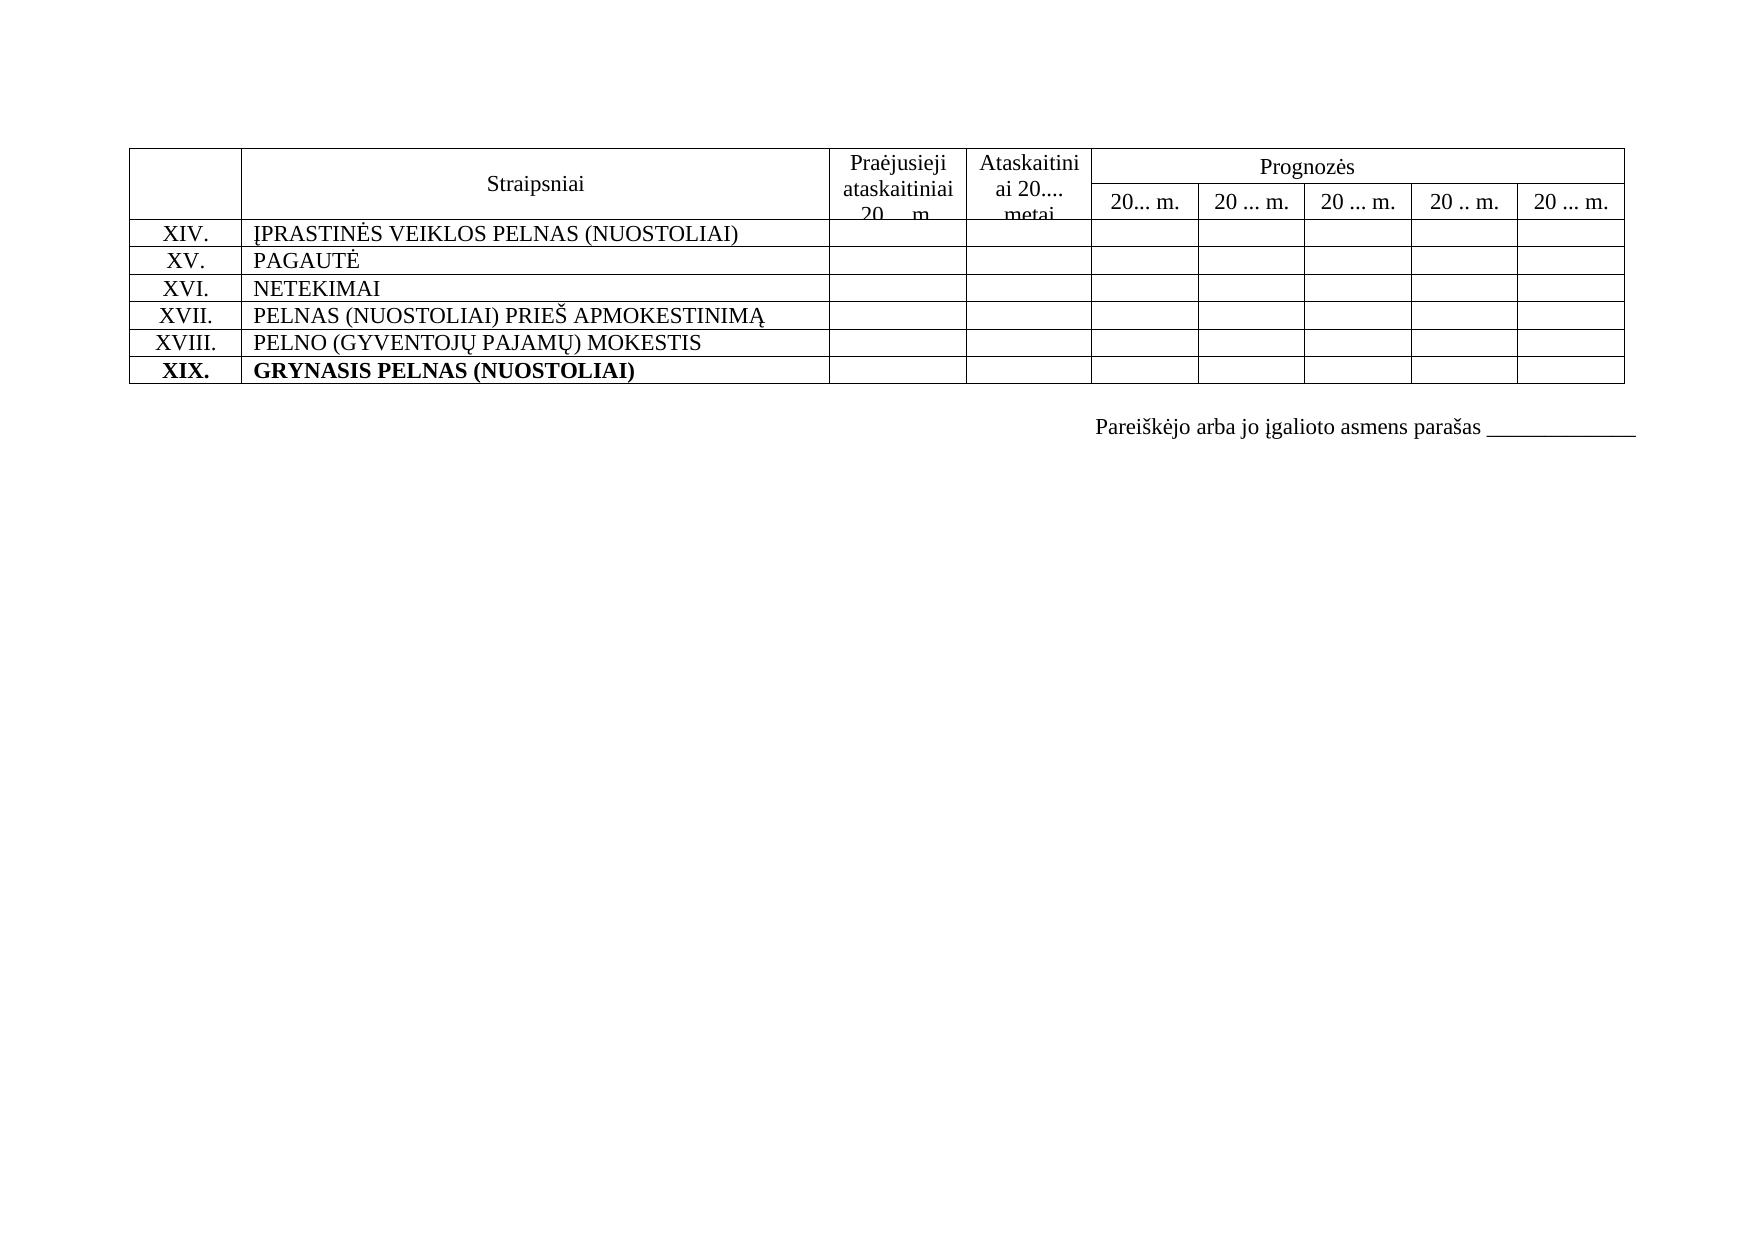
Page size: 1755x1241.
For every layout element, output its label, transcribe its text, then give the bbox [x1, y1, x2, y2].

table_cell [1518, 275, 1624, 301]
table_header Praėjusieji ataskaitiniai 20.... m. [830, 149, 966, 219]
table_cell ĮPRASTINĖS VEIKLOS PELNAS (NUOSTOLIAI) [242, 220, 829, 246]
table_cell [967, 302, 1091, 328]
text Pareiškėjo arba jo įgalioto asmens parašas _____________ [118, 413, 1636, 439]
table_cell [1412, 330, 1517, 356]
table_cell [1305, 220, 1411, 246]
table_cell [1199, 275, 1304, 301]
table_cell [1305, 247, 1411, 274]
table_cell [830, 220, 966, 246]
table_cell [1518, 357, 1624, 383]
table_cell GRYNASIS PELNAS (NUOSTOLIAI) [242, 357, 829, 383]
table_cell [1305, 275, 1411, 301]
table_header Prognozės [1092, 149, 1624, 183]
table_cell [1305, 357, 1411, 383]
table_cell [1092, 247, 1198, 274]
table_header Ataskaitiniai 20.... metai [967, 149, 1091, 219]
table_cell [967, 357, 1091, 383]
table_cell 20 ... m. [1518, 184, 1624, 219]
table_cell [830, 330, 966, 356]
table_cell [1199, 302, 1304, 328]
table_cell [1199, 330, 1304, 356]
table_cell [1305, 302, 1411, 328]
table_cell XVII. [130, 302, 241, 328]
table_cell [967, 275, 1091, 301]
table_cell PAGAUTĖ [242, 247, 829, 274]
table_cell XVIII. [130, 330, 241, 356]
table_cell [830, 247, 966, 274]
table_cell [1199, 357, 1304, 383]
table_cell PELNAS (NUOSTOLIAI) PRIEŠ APMOKESTINIMĄ [242, 302, 829, 328]
table_cell 20 ... m. [1199, 184, 1304, 219]
table_cell [1518, 302, 1624, 328]
table_cell [830, 275, 966, 301]
table_cell [967, 220, 1091, 246]
table_cell 20 .. m. [1412, 184, 1517, 219]
table_cell [1092, 357, 1198, 383]
table_header [130, 149, 241, 219]
table_cell XIV. [130, 220, 241, 246]
table_cell XIX. [130, 357, 241, 383]
table_cell XV. [130, 247, 241, 274]
table_cell [1412, 220, 1517, 246]
table_cell NETEKIMAI [242, 275, 829, 301]
table_cell [1092, 330, 1198, 356]
table_cell [1199, 220, 1304, 246]
table_cell [1305, 330, 1411, 356]
table_cell [1412, 302, 1517, 328]
table_cell [1412, 357, 1517, 383]
table_cell [967, 330, 1091, 356]
table_cell [1092, 220, 1198, 246]
table_cell [1518, 247, 1624, 274]
table_header Straipsniai [242, 149, 829, 219]
table_cell [1412, 275, 1517, 301]
table_cell [1518, 220, 1624, 246]
table_cell [830, 302, 966, 328]
table_cell [1092, 302, 1198, 328]
table_cell [967, 247, 1091, 274]
table_cell XVI. [130, 275, 241, 301]
table_cell PELNO (GYVENTOJŲ PAJAMŲ) MOKESTIS [242, 330, 829, 356]
table_cell [1092, 275, 1198, 301]
table_cell [1518, 330, 1624, 356]
table_cell 20... m. [1092, 184, 1198, 219]
table_cell [1199, 247, 1304, 274]
table_cell [1412, 247, 1517, 274]
table_cell [830, 357, 966, 383]
table_cell 20 ... m. [1305, 184, 1411, 219]
